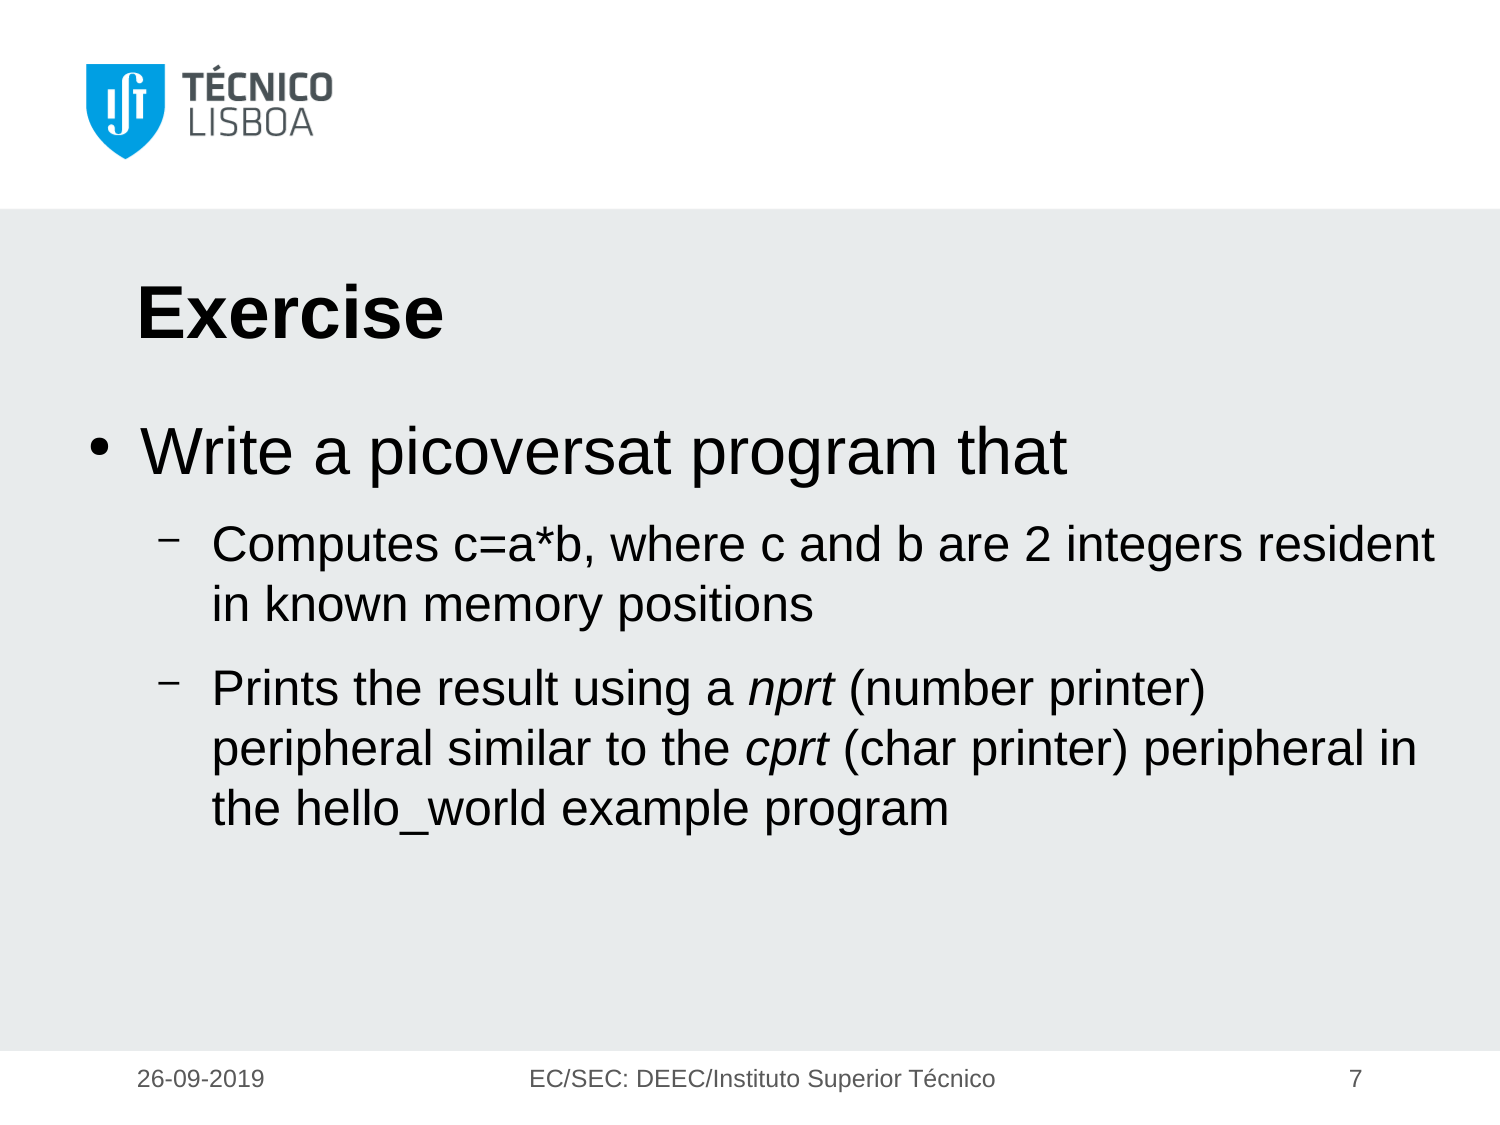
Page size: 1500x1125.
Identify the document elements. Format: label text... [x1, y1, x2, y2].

slide_number [1077, 1052, 1378, 1103]
list Write a picoversat program that Computes c=a*b, where c and b are 2 integers resident in known memory positions Prints the result using a nprt (number printer) peripheral similar to the cprt (char printer) peripheral in the hello_world example program [54, 400, 1456, 1005]
slide_number 26-09-2019 [121, 1052, 425, 1103]
picture [0, 0, 1500, 1125]
title Exercise [121, 237, 1378, 381]
footer EC/SEC: DEEC/Instituto Superior Técnico [512, 1052, 1021, 1103]
